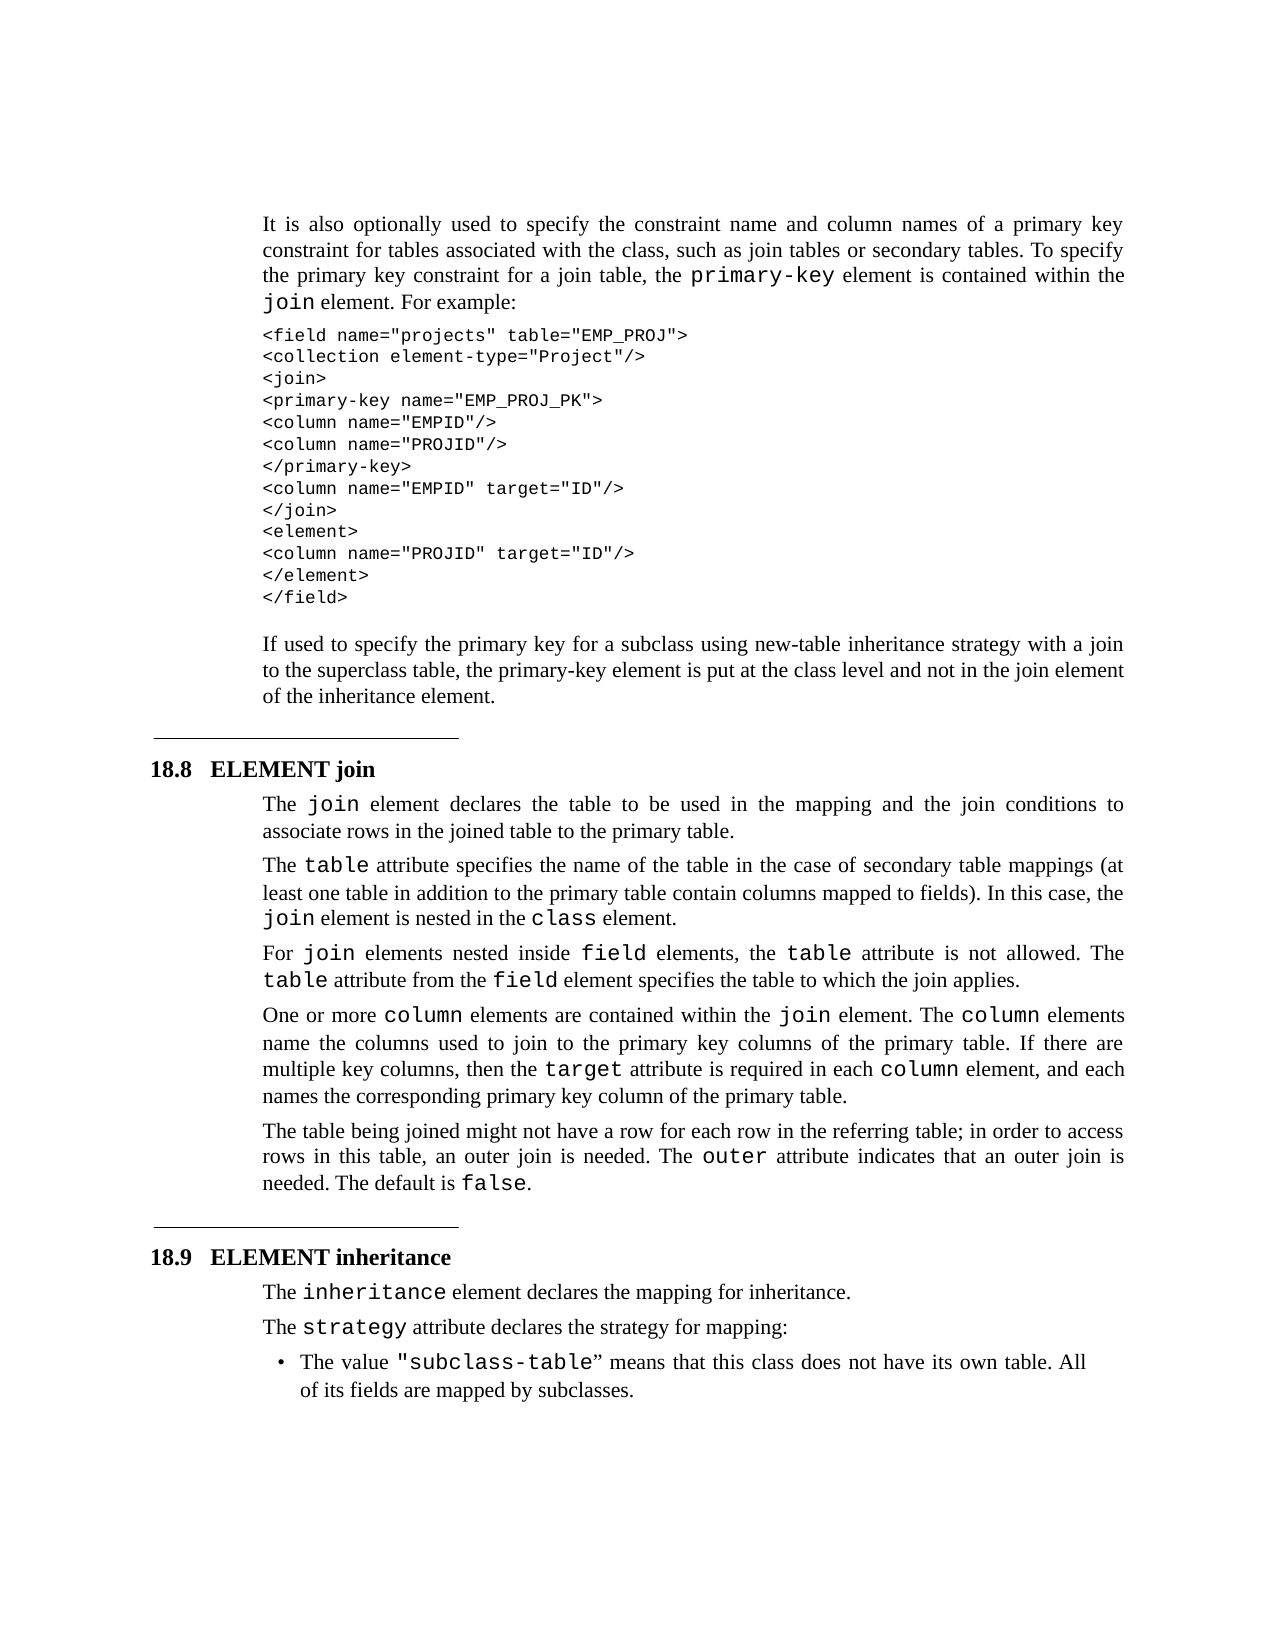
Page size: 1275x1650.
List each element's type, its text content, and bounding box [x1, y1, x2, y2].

text The join element declares the table to be used in the mapping and the join conditions to associate rows in the joined table to the primary table. [262, 791, 1125, 843]
text One or more column elements are contained within the join element. The column elements name the columns used to join to the primary key columns of the primary table. If there are multiple key columns, then the target attribute is required in each column element, and each names the corresponding primary key column of the primary table. [262, 1002, 1125, 1108]
text The table attribute specifies the name of the table in the case of secondary table mappings (at least one table in addition to the primary table contain columns mapped to fields). In this case, the join element is nested in the class element. [262, 852, 1125, 932]
text The table being joined might not have a row for each row in the referring table; in order to access rows in this table, an outer join is needed. The outer attribute indicates that an outer join is needed. The default is false. [262, 1117, 1125, 1197]
text </join> [262, 499, 1125, 521]
subtitle ELEMENT inheritance [150, 1243, 1125, 1270]
text <collection element-type="Project"/> [262, 346, 1125, 368]
text <column name="PROJID"/> [262, 434, 1125, 456]
text If used to specify the primary key for a subclass using new-table inheritance strategy with a join to the superclass table, the primary-key element is put at the class level and not in the join element of the inheritance element. [262, 631, 1125, 709]
text <column name="EMPID"/> [262, 412, 1125, 434]
subtitle ELEMENT join [150, 754, 1125, 782]
text <join> [262, 368, 1125, 390]
text <element> [262, 521, 1125, 543]
text </primary-key> [262, 456, 1125, 477]
text The inheritance element declares the mapping for inheritance. [262, 1279, 1125, 1306]
text <primary-key name="EMP_PROJ_PK"> [262, 390, 1125, 412]
text </field> [262, 587, 1125, 609]
text It is also optionally used to specify the constraint name and column names of a primary key constraint for tables associated with the class, such as join tables or secondary tables. To specify the primary key constraint for a join table, the primary-key element is contained within the join element. For example: [262, 210, 1125, 316]
text • The value "subclass-table” means that this class does not have its own table. All of its fields are mapped by subclasses. [277, 1349, 1087, 1402]
text For join elements nested inside field elements, the table attribute is not allowed. The table attribute from the field element specifies the table to which the join applies. [262, 940, 1125, 994]
text <field name="projects" table="EMP_PROJ"> [262, 324, 1125, 346]
text <column name="PROJID" target="ID"/> [262, 543, 1125, 565]
text <column name="EMPID" target="ID"/> [262, 477, 1125, 499]
text The strategy attribute declares the strategy for mapping: [262, 1314, 1125, 1341]
text </element> [262, 565, 1125, 587]
